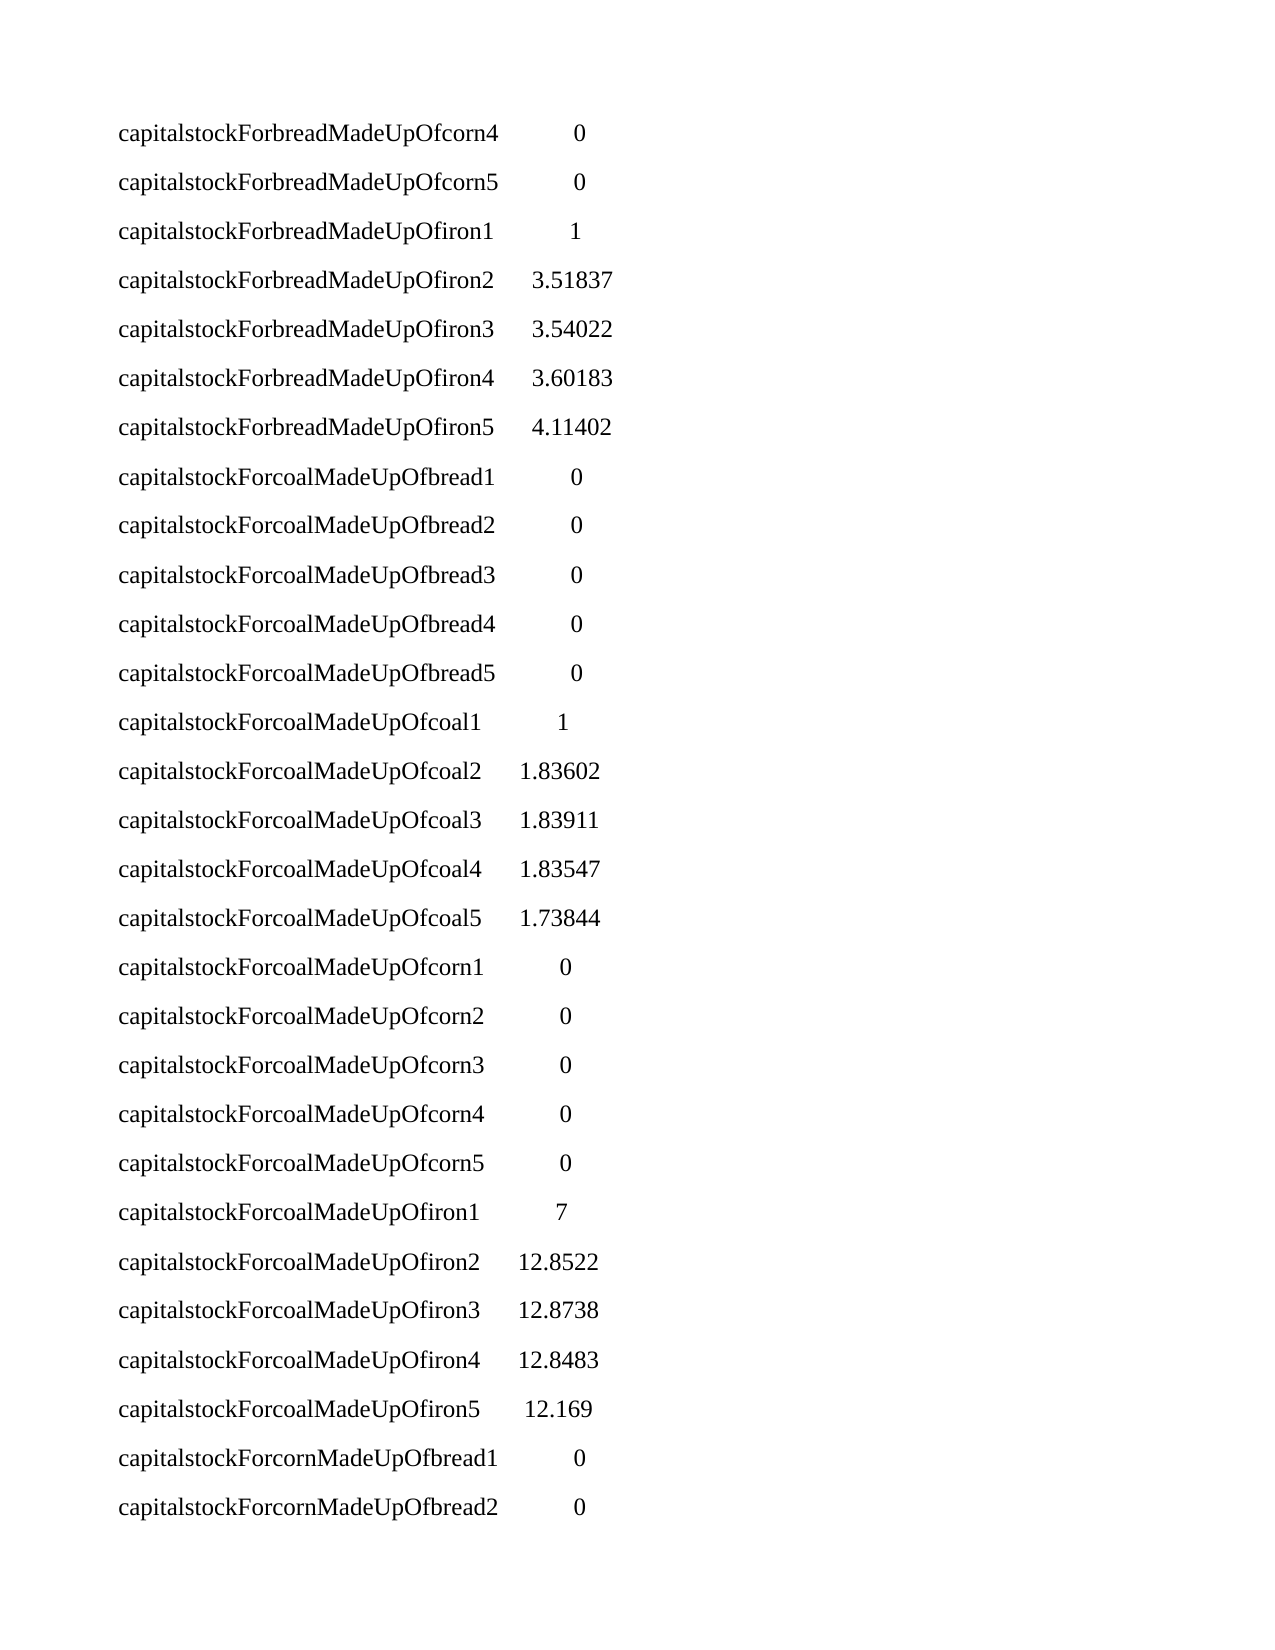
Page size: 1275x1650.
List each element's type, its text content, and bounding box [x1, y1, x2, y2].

text capitalstockForcoalMadeUpOfcorn4 0 [118, 1099, 1157, 1128]
text capitalstockForcoalMadeUpOfiron1 7 [118, 1197, 1157, 1226]
text capitalstockForbreadMadeUpOfiron3 3.54022 [118, 314, 1157, 343]
text capitalstockForcoalMadeUpOfcorn1 0 [118, 952, 1157, 981]
text capitalstockForcoalMadeUpOfiron2 12.8522 [118, 1247, 1157, 1275]
text capitalstockForcoalMadeUpOfcorn3 0 [118, 1050, 1157, 1079]
text capitalstockForcoalMadeUpOfbread5 0 [118, 658, 1157, 687]
text capitalstockForcoalMadeUpOfiron3 12.8738 [118, 1296, 1157, 1324]
text capitalstockForbreadMadeUpOfiron2 3.51837 [118, 265, 1157, 294]
text capitalstockForcoalMadeUpOfbread3 0 [118, 560, 1157, 588]
text capitalstockForcoalMadeUpOfiron4 12.8483 [118, 1345, 1157, 1373]
text capitalstockForcoalMadeUpOfcoal2 1.83602 [118, 756, 1157, 785]
text capitalstockForbreadMadeUpOfiron1 1 [118, 216, 1157, 245]
text capitalstockForcoalMadeUpOfbread1 0 [118, 462, 1157, 490]
text capitalstockForbreadMadeUpOfiron5 4.11402 [118, 412, 1157, 441]
text capitalstockForbreadMadeUpOfcorn5 0 [118, 167, 1157, 196]
text capitalstockForcoalMadeUpOfcoal5 1.73844 [118, 903, 1157, 932]
text capitalstockForcoalMadeUpOfbread2 0 [118, 511, 1157, 539]
text capitalstockForcoalMadeUpOfcoal1 1 [118, 707, 1157, 736]
text capitalstockForcoalMadeUpOfcorn5 0 [118, 1148, 1157, 1177]
text capitalstockForcornMadeUpOfbread1 0 [118, 1443, 1157, 1472]
text capitalstockForcoalMadeUpOfcoal3 1.83911 [118, 805, 1157, 834]
text capitalstockForcoalMadeUpOfcoal4 1.83547 [118, 854, 1157, 883]
text capitalstockForbreadMadeUpOfiron4 3.60183 [118, 363, 1157, 392]
text capitalstockForcoalMadeUpOfiron5 12.169 [118, 1394, 1157, 1422]
text capitalstockForcoalMadeUpOfbread4 0 [118, 609, 1157, 637]
text capitalstockForcoalMadeUpOfcorn2 0 [118, 1001, 1157, 1030]
text capitalstockForbreadMadeUpOfcorn4 0 [118, 118, 1157, 147]
text capitalstockForcornMadeUpOfbread2 0 [118, 1492, 1157, 1521]
